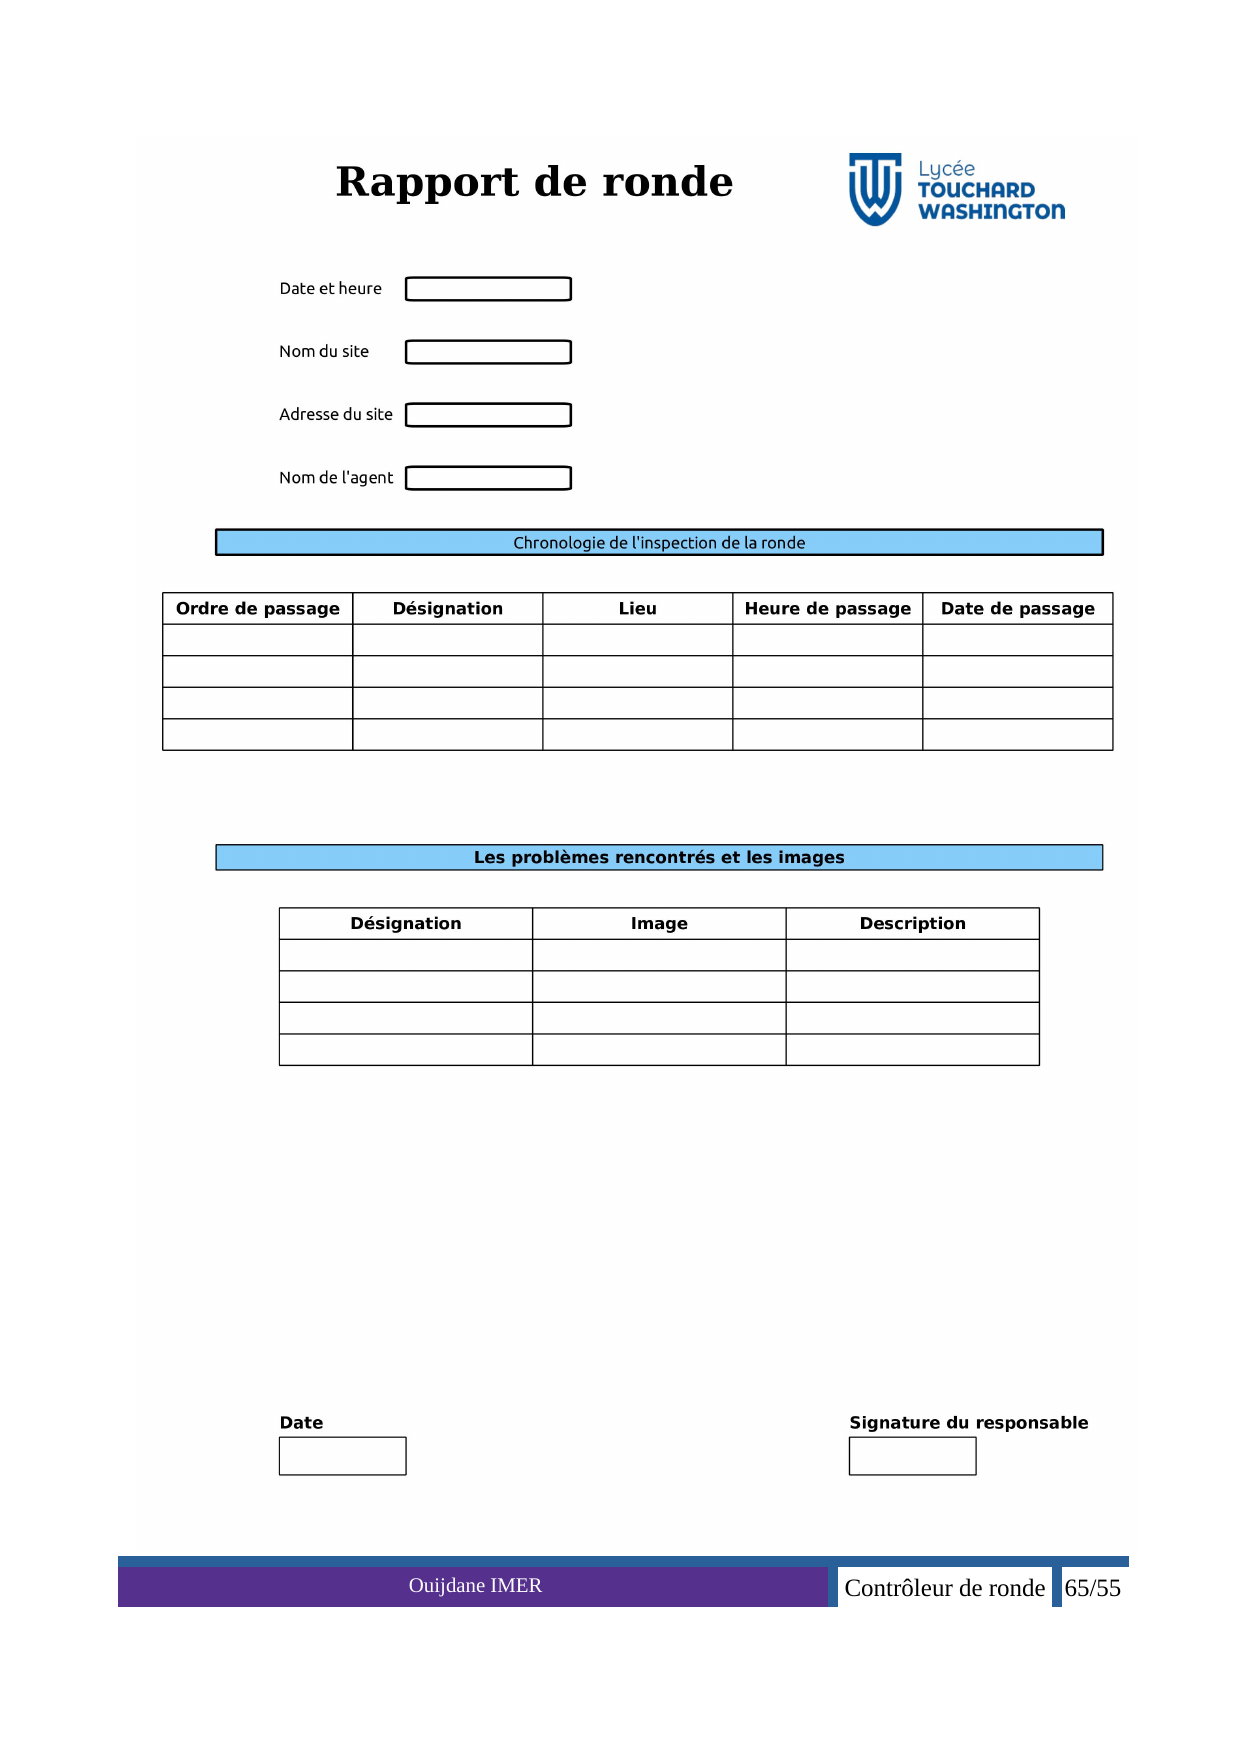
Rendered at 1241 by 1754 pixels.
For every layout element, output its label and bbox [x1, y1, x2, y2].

picture [136, 136, 1141, 1550]
